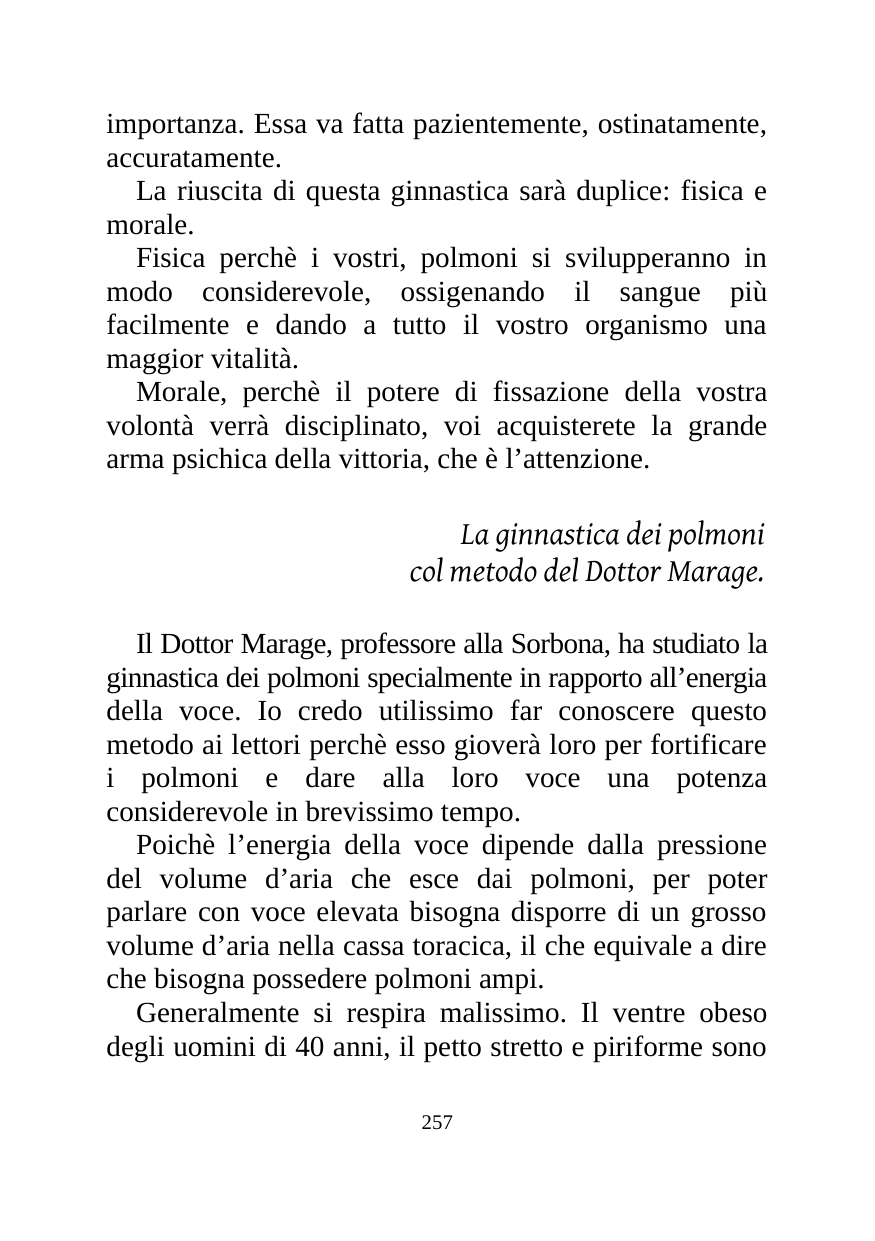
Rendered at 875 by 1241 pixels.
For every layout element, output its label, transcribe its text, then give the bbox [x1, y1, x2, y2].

text importanza. Essa va fatta pazientemente, ostinatamente, accuratamente. [106, 106, 768, 173]
text Il Dottor Marage, professore alla Sorbona, ha studiato la ginnastica dei polmoni specialmente in rapporto all’energia della voce. Io credo utilissimo far conoscere questo metodo ai lettori perchè esso gioverà loro per fortificare i polmoni e dare alla loro voce una potenza considerevole in brevissimo tempo. [106, 626, 768, 827]
text Poichè l’energia della voce dipende dalla pressione del volume d’aria che esce dai polmoni, per poter parlare con voce elevata bisogna disporre di un grosso volume d’aria nella cassa toracica, il che equivale a dire che bisogna possedere polmoni ampi. [106, 827, 768, 995]
text Fisica perchè i vostri, polmoni si svilupperanno in modo considerevole, ossigenando il sangue più facilmente e dando a tutto il vostro organismo una maggior vitalità. [106, 240, 768, 374]
text Generalmente si respira malissimo. Il ventre obeso degli uomini di 40 anni, il petto stretto e piriforme sono [106, 995, 768, 1062]
subtitle La ginnastica dei polmoni col metodo del Dottor Marage. [106, 517, 768, 591]
text La riuscita di questa ginnastica sarà duplice: fisica e morale. [106, 173, 768, 240]
text Morale, perchè il potere di fissazione della vostra volontà verrà disciplinato, voi acquisterete la grande arma psichica della vittoria, che è l’attenzione. [106, 374, 768, 475]
